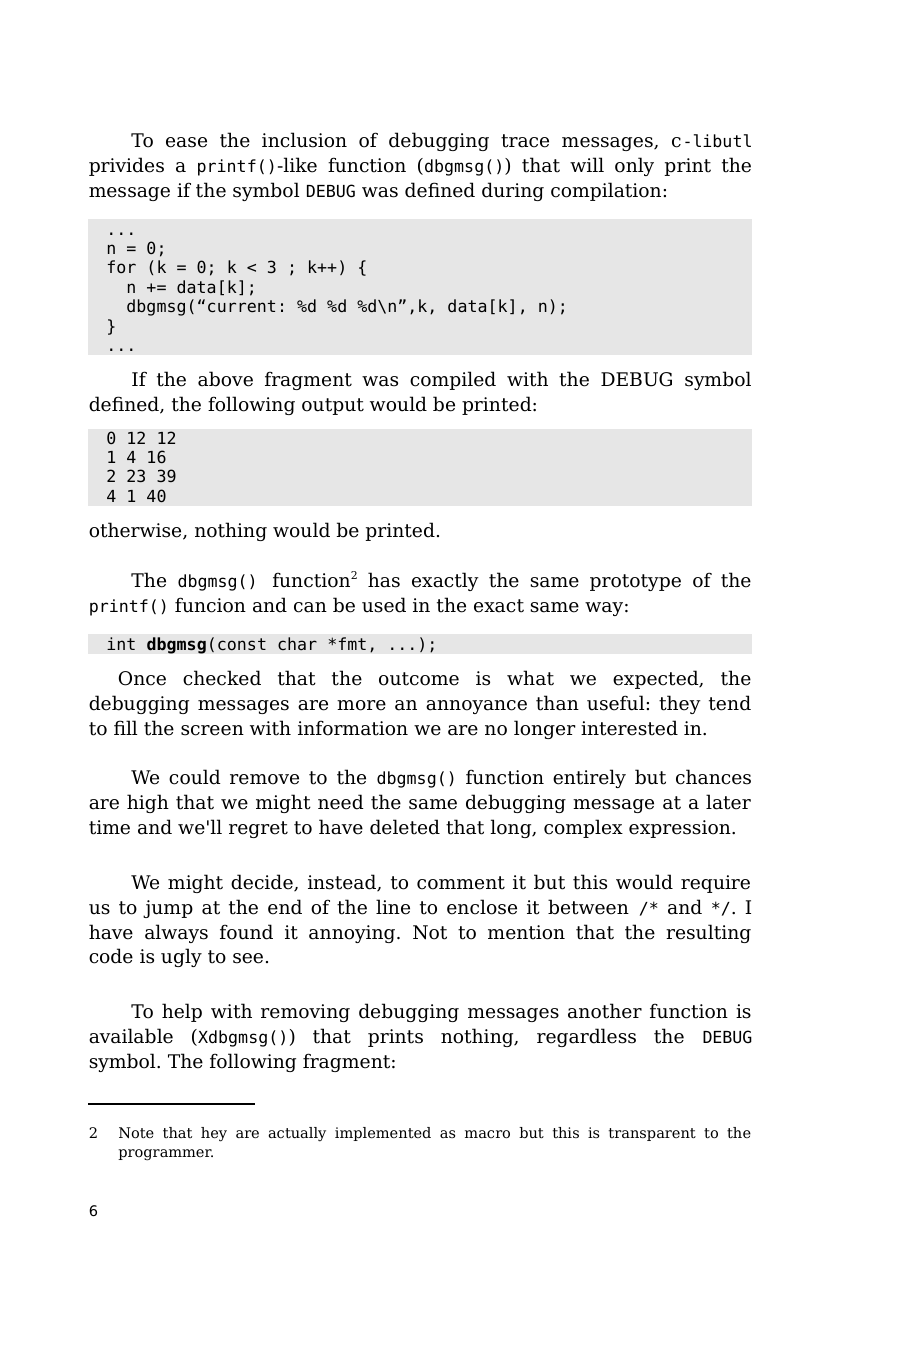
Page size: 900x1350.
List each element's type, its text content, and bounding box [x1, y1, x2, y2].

text Note that hey are actually implemented as macro but this is transparent to the programmer. [88, 1125, 752, 1161]
text } [88, 316, 752, 336]
text If the above fragment was compiled with the DEBUG symbol defined, the following output would be printed: [88, 369, 752, 416]
text otherwise, nothing would be printed. [88, 520, 752, 542]
text 4 1 40 [88, 487, 752, 506]
text for (k = 0; k < 3 ; k++) { [88, 258, 752, 278]
text To ease the inclusion of debugging trace messages, c-libutl privides a printf()-like function (dbgmsg()) that will only print the message if the symbol DEBUG was defined during compilation: [88, 130, 752, 202]
text n += data[k]; [88, 278, 752, 297]
text The dbgmsg() function has exactly the same prototype of the printf() funcion and can be used in the exact same way: [88, 570, 752, 616]
text To help with removing debugging messages another function is available (Xdbgmsg()) that prints nothing, regardless the DEBUG symbol. The following fragment: [88, 1001, 752, 1073]
text Once checked that the outcome is what we expected, the debugging messages are more an annoyance than useful: they tend to fill the screen with information we are no longer interested in. [88, 668, 752, 740]
text 1 4 16 [88, 448, 752, 467]
text 2 23 39 [88, 467, 752, 487]
text n = 0; [88, 239, 752, 258]
text We might decide, instead, to comment it but this would require us to jump at the end of the line to enclose it between /* and */. I have always found it annoying. Not to mention that the resulting code is ugly to see. [88, 872, 752, 968]
text ... [88, 219, 752, 239]
text ... [88, 336, 752, 355]
text int dbgmsg(const char *fmt, ...); [88, 634, 752, 654]
text dbgmsg(“current: %d %d %d\n”,k, data[k], n); [88, 297, 752, 316]
text 0 12 12 [88, 429, 752, 448]
text We could remove to the dbgmsg() function entirely but chances are high that we might need the same debugging message at a later time and we'll regret to have deleted that long, complex expression. [88, 767, 752, 839]
